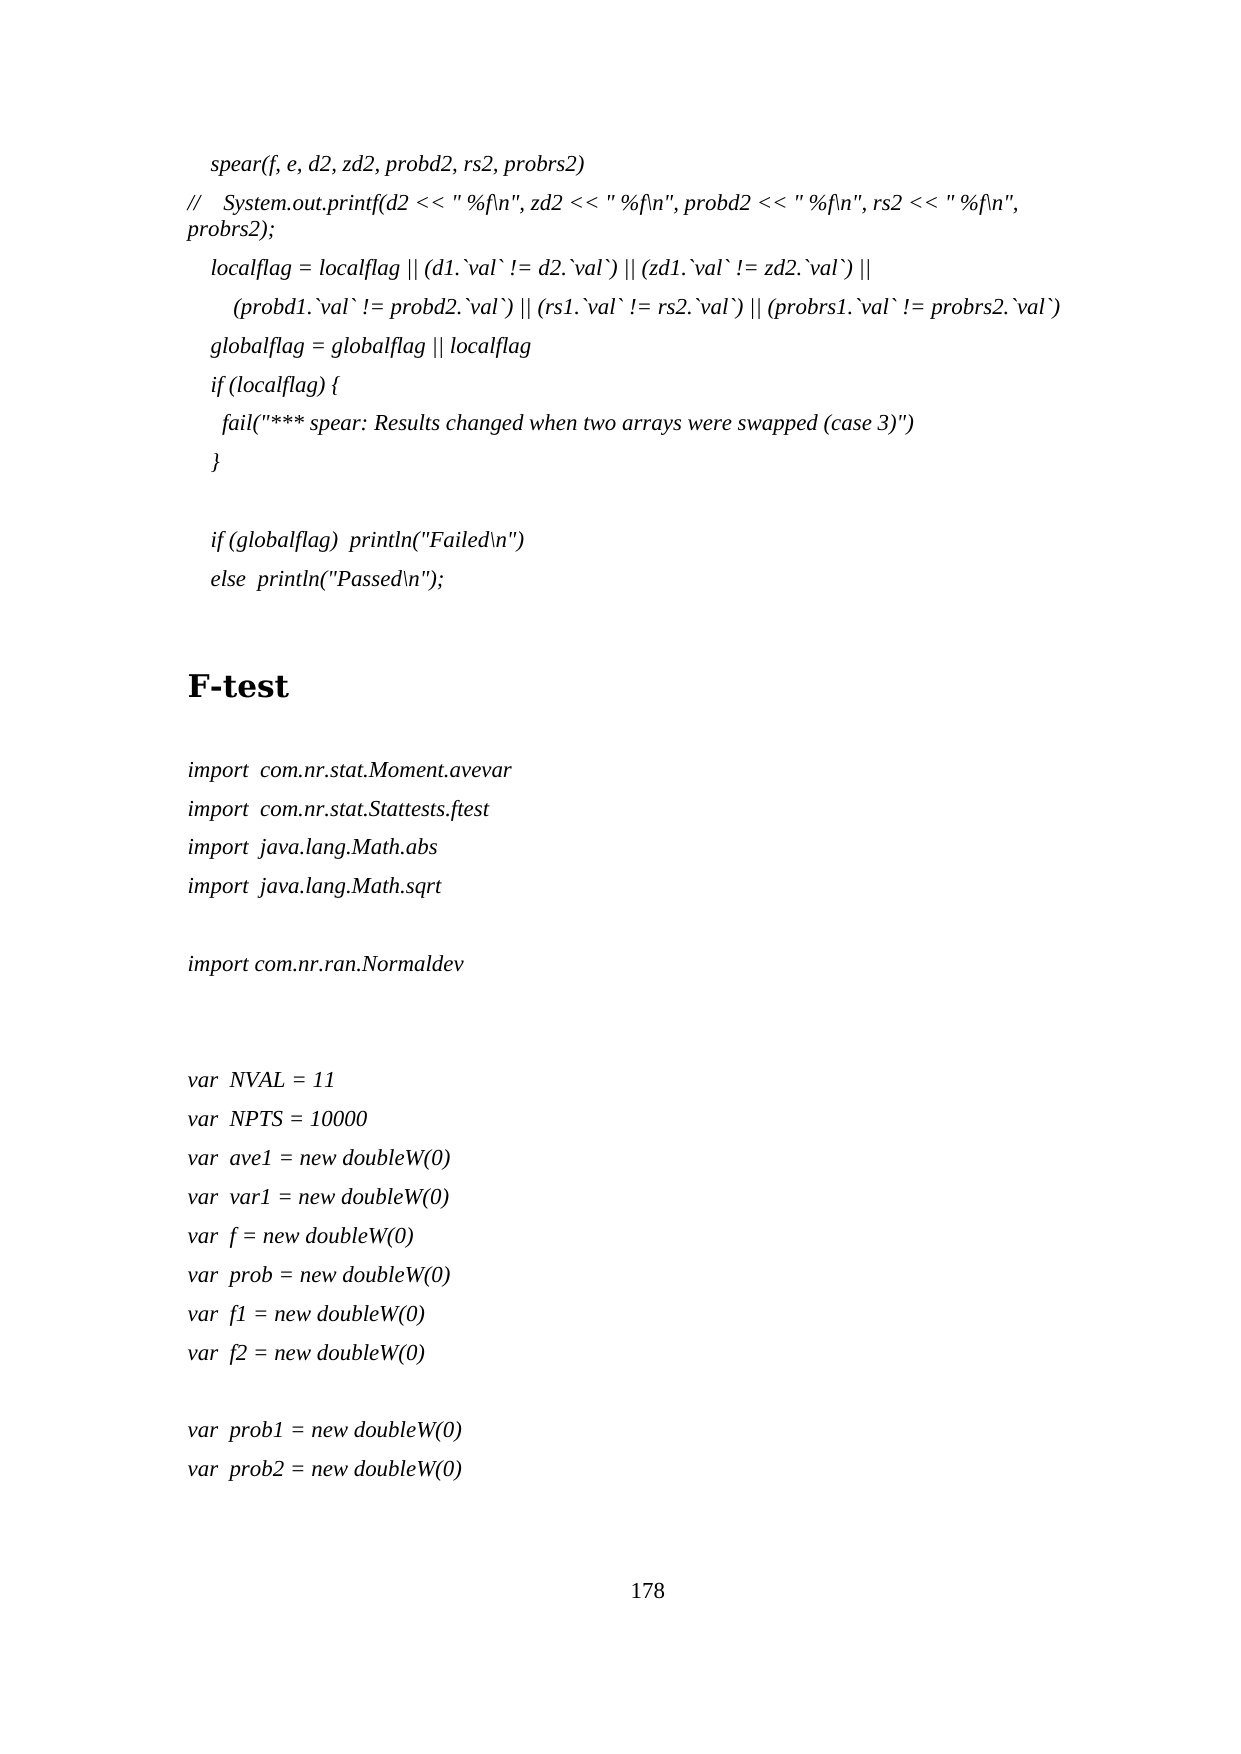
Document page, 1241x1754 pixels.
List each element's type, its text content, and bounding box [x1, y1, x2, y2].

text var prob2 = new doubleW(0) [187, 1455, 1108, 1481]
text var f2 = new doubleW(0) [187, 1338, 1108, 1365]
subtitle F-test [187, 668, 1108, 704]
text } [187, 448, 1108, 475]
text var f = new doubleW(0) [187, 1222, 1108, 1248]
text var prob = new doubleW(0) [187, 1261, 1108, 1287]
text spear(f, e, d2, zd2, probd2, rs2, probrs2) [187, 150, 1108, 176]
text // System.out.printf(d2 << " %f\n", zd2 << " %f\n", probd2 << " %f\n", rs2 << " %f\n", probrs2); [187, 189, 1108, 242]
text import java.lang.Math.abs [187, 833, 1108, 860]
text (probd1.`val` != probd2.`val`) || (rs1.`val` != rs2.`val`) || (probrs1.`val` != probrs2.`val`) [187, 293, 1108, 319]
text localflag = localflag || (d1.`val` != d2.`val`) || (zd1.`val` != zd2.`val`) || [187, 254, 1108, 280]
text else println("Passed\n"); [187, 565, 1108, 591]
text var var1 = new doubleW(0) [187, 1183, 1108, 1209]
text import com.nr.stat.Stattests.ftest [187, 794, 1108, 821]
text var NVAL = 11 [187, 1067, 1108, 1093]
text var f1 = new doubleW(0) [187, 1300, 1108, 1326]
text globalflag = globalflag || localflag [187, 332, 1108, 358]
text fail("*** spear: Results changed when two arrays were swapped (case 3)") [187, 409, 1108, 436]
text var ave1 = new doubleW(0) [187, 1144, 1108, 1171]
text import com.nr.ran.Normaldev [187, 950, 1108, 976]
text import java.lang.Math.sqrt [187, 872, 1108, 899]
text var NPTS = 10000 [187, 1105, 1108, 1132]
text if (globalflag) println("Failed\n") [187, 526, 1108, 552]
text if (localflag) { [187, 371, 1108, 397]
text import com.nr.stat.Moment.avevar [187, 756, 1108, 782]
text var prob1 = new doubleW(0) [187, 1416, 1108, 1443]
